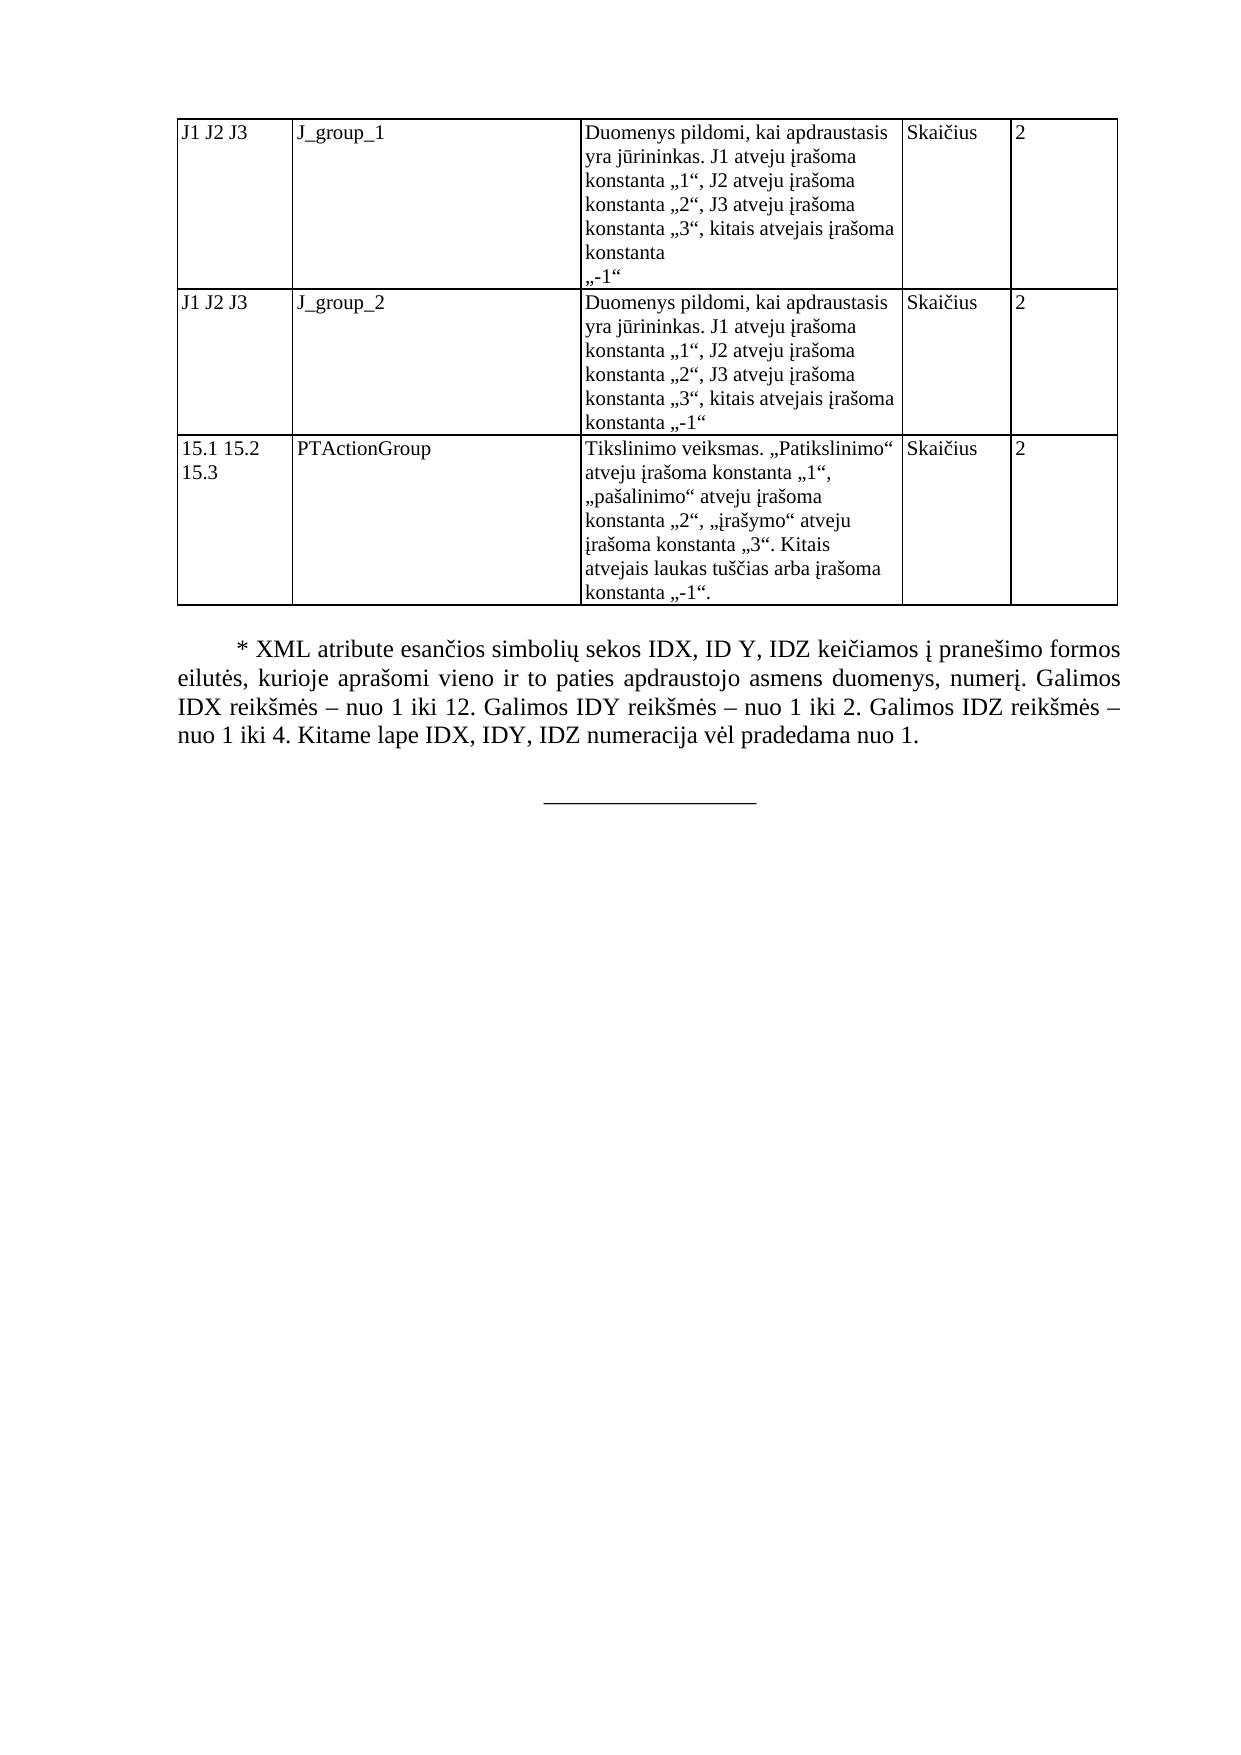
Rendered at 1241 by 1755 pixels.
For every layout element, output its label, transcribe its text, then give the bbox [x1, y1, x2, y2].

text _________________ [177, 778, 1122, 807]
table_cell [1118, 118, 1122, 288]
table_cell 15.1 15.2 15.3 [178, 436, 292, 604]
table_cell 2 [1012, 120, 1117, 288]
table_cell J1 J2 J3 [178, 290, 292, 434]
table_cell Skaičius [903, 120, 1010, 288]
table_cell Tikslinimo veiksmas. „Patikslinimo“ atveju įrašoma konstanta „1“, „pašalinimo“ atveju įrašoma konstanta „2“, „įrašymo“ atveju įrašoma konstanta „3“. Kitais atvejais laukas tuščias arba įrašoma konstanta „-1“. [582, 436, 902, 604]
table_cell PTActionGroup [293, 436, 580, 604]
table_cell Skaičius [903, 436, 1010, 604]
table_cell [1118, 434, 1122, 604]
table_cell J_group_2 [293, 290, 580, 434]
table_cell J_group_1 [293, 120, 580, 288]
table_cell [1118, 288, 1122, 434]
table_cell 2 [1012, 290, 1117, 434]
table_cell Duomenys pildomi, kai apdraustasis yra jūrininkas. J1 atveju įrašoma konstanta „1“, J2 atveju įrašoma konstanta „2“, J3 atveju įrašoma konstanta „3“, kitais atvejais įrašoma konstanta „-1“ [582, 290, 902, 434]
table_cell J1 J2 J3 [178, 120, 292, 288]
table_cell Duomenys pildomi, kai apdraustasis yra jūrininkas. J1 atveju įrašoma konstanta „1“, J2 atveju įrašoma konstanta „2“, J3 atveju įrašoma konstanta „3“, kitais atvejais įrašoma konstanta „-1“ [582, 120, 902, 288]
table_cell Skaičius [903, 290, 1010, 434]
text * XML atribute esančios simbolių sekos IDX, ID Y, IDZ keičiamos į pranešimo formos eilutės, kurioje aprašomi vieno ir to paties apdraustojo asmens duomenys, numerį. Galimos IDX reikšmės – nuo 1 iki 12. Galimos IDY reikšmės – nuo 1 iki 2. Galimos IDZ reikšmės – nuo 1 iki 4. Kitame lape IDX, IDY, IDZ numeracija vėl pradedama nuo 1. [177, 634, 1122, 749]
table_cell 2 [1012, 436, 1117, 604]
